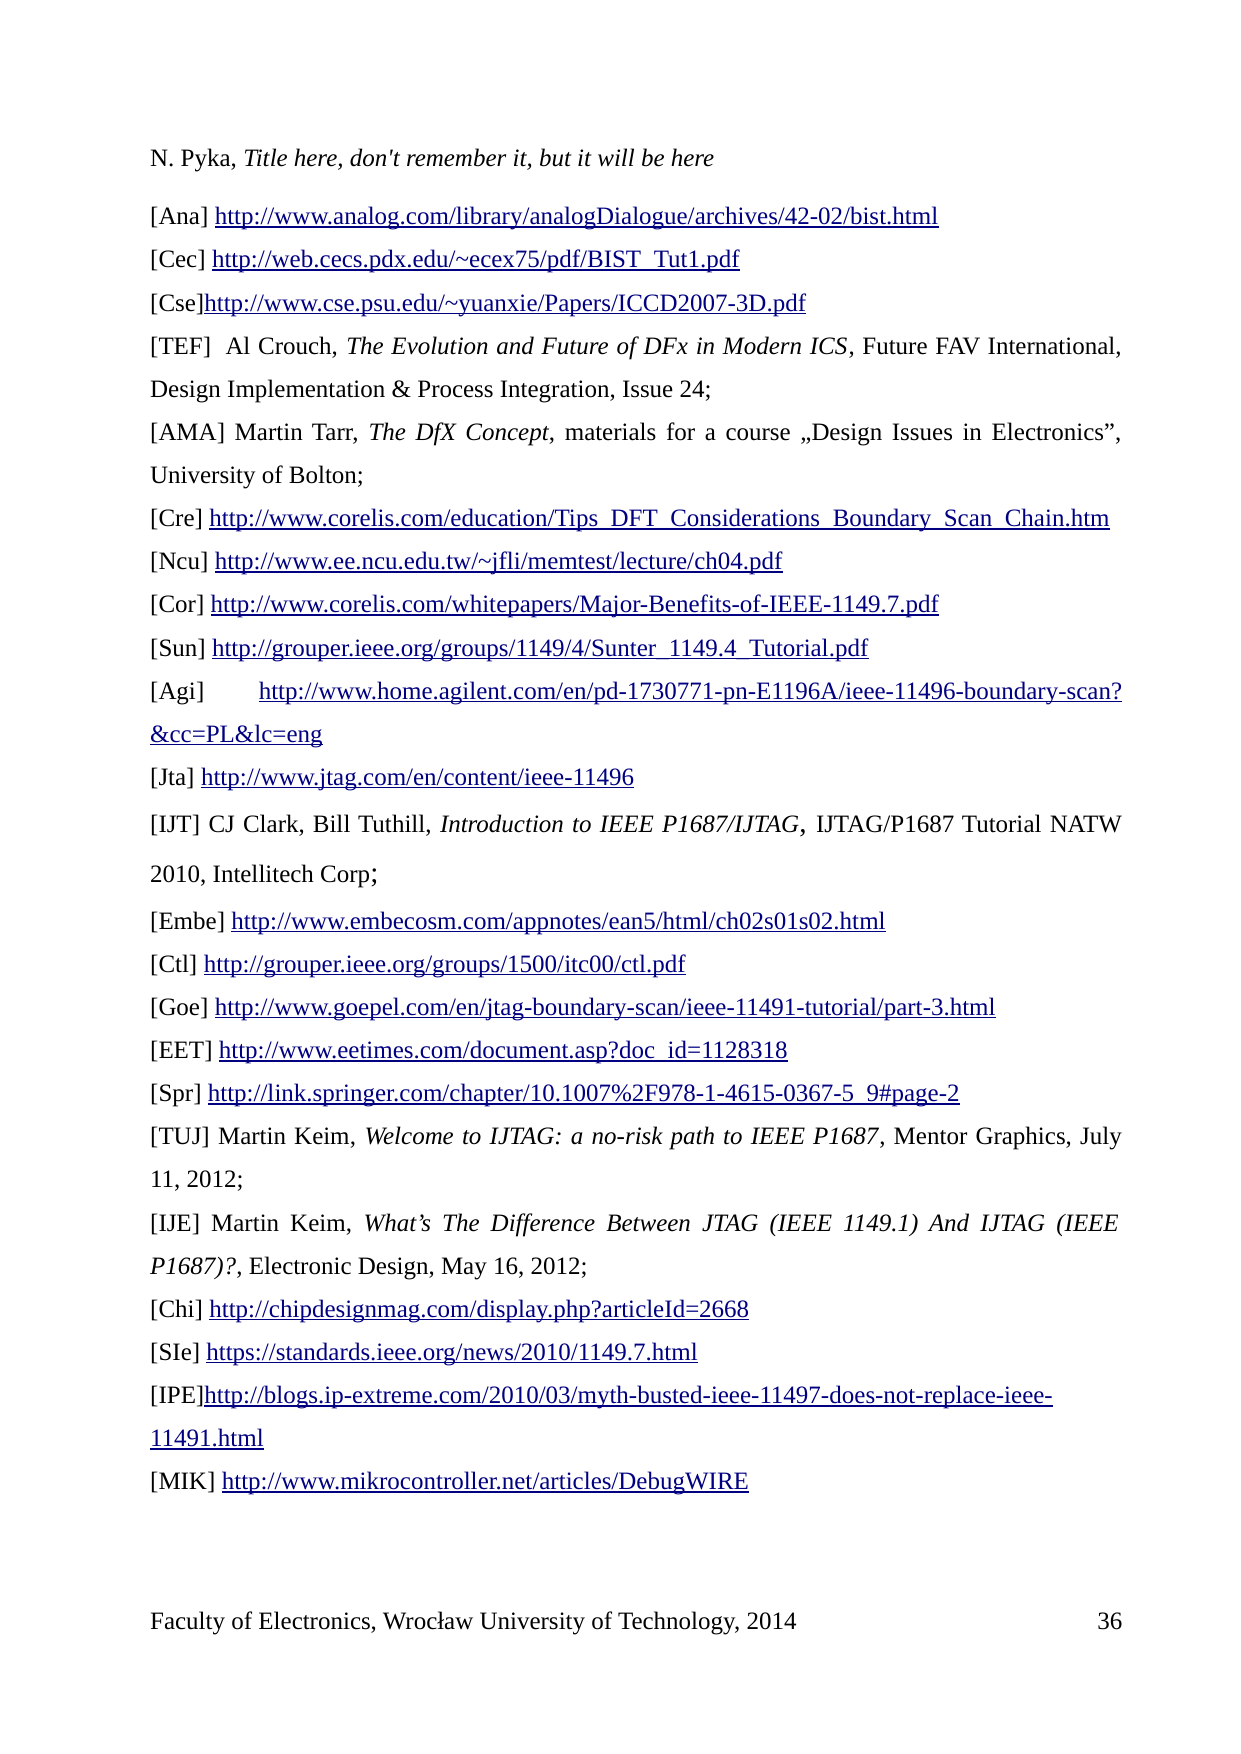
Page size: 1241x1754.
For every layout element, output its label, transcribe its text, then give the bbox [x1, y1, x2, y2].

text [IJE] Martin Keim, What’s The Difference Between JTAG (IEEE 1149.1) And IJTAG (IEEE P1687)?, Electronic Design, May 16, 2012; [150, 1208, 1122, 1279]
text [SIe] https://standards.ieee.org/news/2010/1149.7.html [150, 1337, 1122, 1366]
text [MIK] http://www.mikrocontroller.net/articles/DebugWIRE [150, 1466, 1122, 1495]
text [Jta] http://www.jtag.com/en/content/ieee-11496 [150, 762, 1122, 791]
text [Ncu] http://www.ee.ncu.edu.tw/~jfli/memtest/lecture/ch04.pdf [150, 546, 1122, 575]
text [Cre] http://www.corelis.com/education/Tips_DFT_Considerations_Boundary_Scan_Chain.htm [150, 503, 1122, 532]
text [Sun] http://grouper.ieee.org/groups/1149/4/Sunter_1149.4_Tutorial.pdf [150, 633, 1122, 661]
text [TEF] Al Crouch, The Evolution and Future of DFx in Modern ICS, Future FAV International, Design Implementation & Process Integration, Issue 24; [150, 331, 1122, 403]
text [Ctl] http://grouper.ieee.org/groups/1500/itc00/ctl.pdf [150, 949, 1122, 978]
text [Embe] http://www.embecosm.com/appnotes/ean5/html/ch02s01s02.html [150, 906, 1122, 934]
text [TUJ] Martin Keim, Welcome to IJTAG: a no-risk path to IEEE P1687, Mentor Graphics, July 11, 2012; [150, 1121, 1122, 1193]
text [AMA] Martin Tarr, The DfX Concept, materials for a course „Design Issues in Electronics”, University of Bolton; [150, 417, 1122, 489]
text [Spr] http://link.springer.com/chapter/10.1007%2F978-1-4615-0367-5_9#page-2 [150, 1078, 1122, 1107]
text [Ana] http://www.analog.com/library/analogDialogue/archives/42-02/bist.html [150, 201, 1122, 230]
text [Cec] http://web.cecs.pdx.edu/~ecex75/pdf/BIST_Tut1.pdf [150, 244, 1122, 273]
text [EET] http://www.eetimes.com/document.asp?doc_id=1128318 [150, 1035, 1122, 1064]
text [Chi] http://chipdesignmag.com/display.php?articleId=2668 [150, 1294, 1122, 1323]
text [Cor] http://www.corelis.com/whitepapers/Major-Benefits-of-IEEE-1149.7.pdf [150, 589, 1122, 618]
text [Agi] http://www.home.agilent.com/en/pd-1730771-pn-E1196A/ieee-11496-boundary-scan?&cc=PL&lc=eng [150, 676, 1122, 748]
text [IPE]http://blogs.ip-extreme.com/2010/03/myth-busted-ieee-11497-does-not-replace-ieee-11491.html [150, 1380, 1122, 1452]
text [Goe] http://www.goepel.com/en/jtag-boundary-scan/ieee-11491-tutorial/part-3.html [150, 992, 1122, 1021]
text [IJT] CJ Clark, Bill Tuthill, Introduction to IEEE P1687/IJTAG, IJTAG/P1687 Tutorial NATW 2010, Intellitech Corp; [150, 805, 1122, 889]
text [Cse]http://www.cse.psu.edu/~yuanxie/Papers/ICCD2007-3D.pdf [150, 288, 1122, 316]
